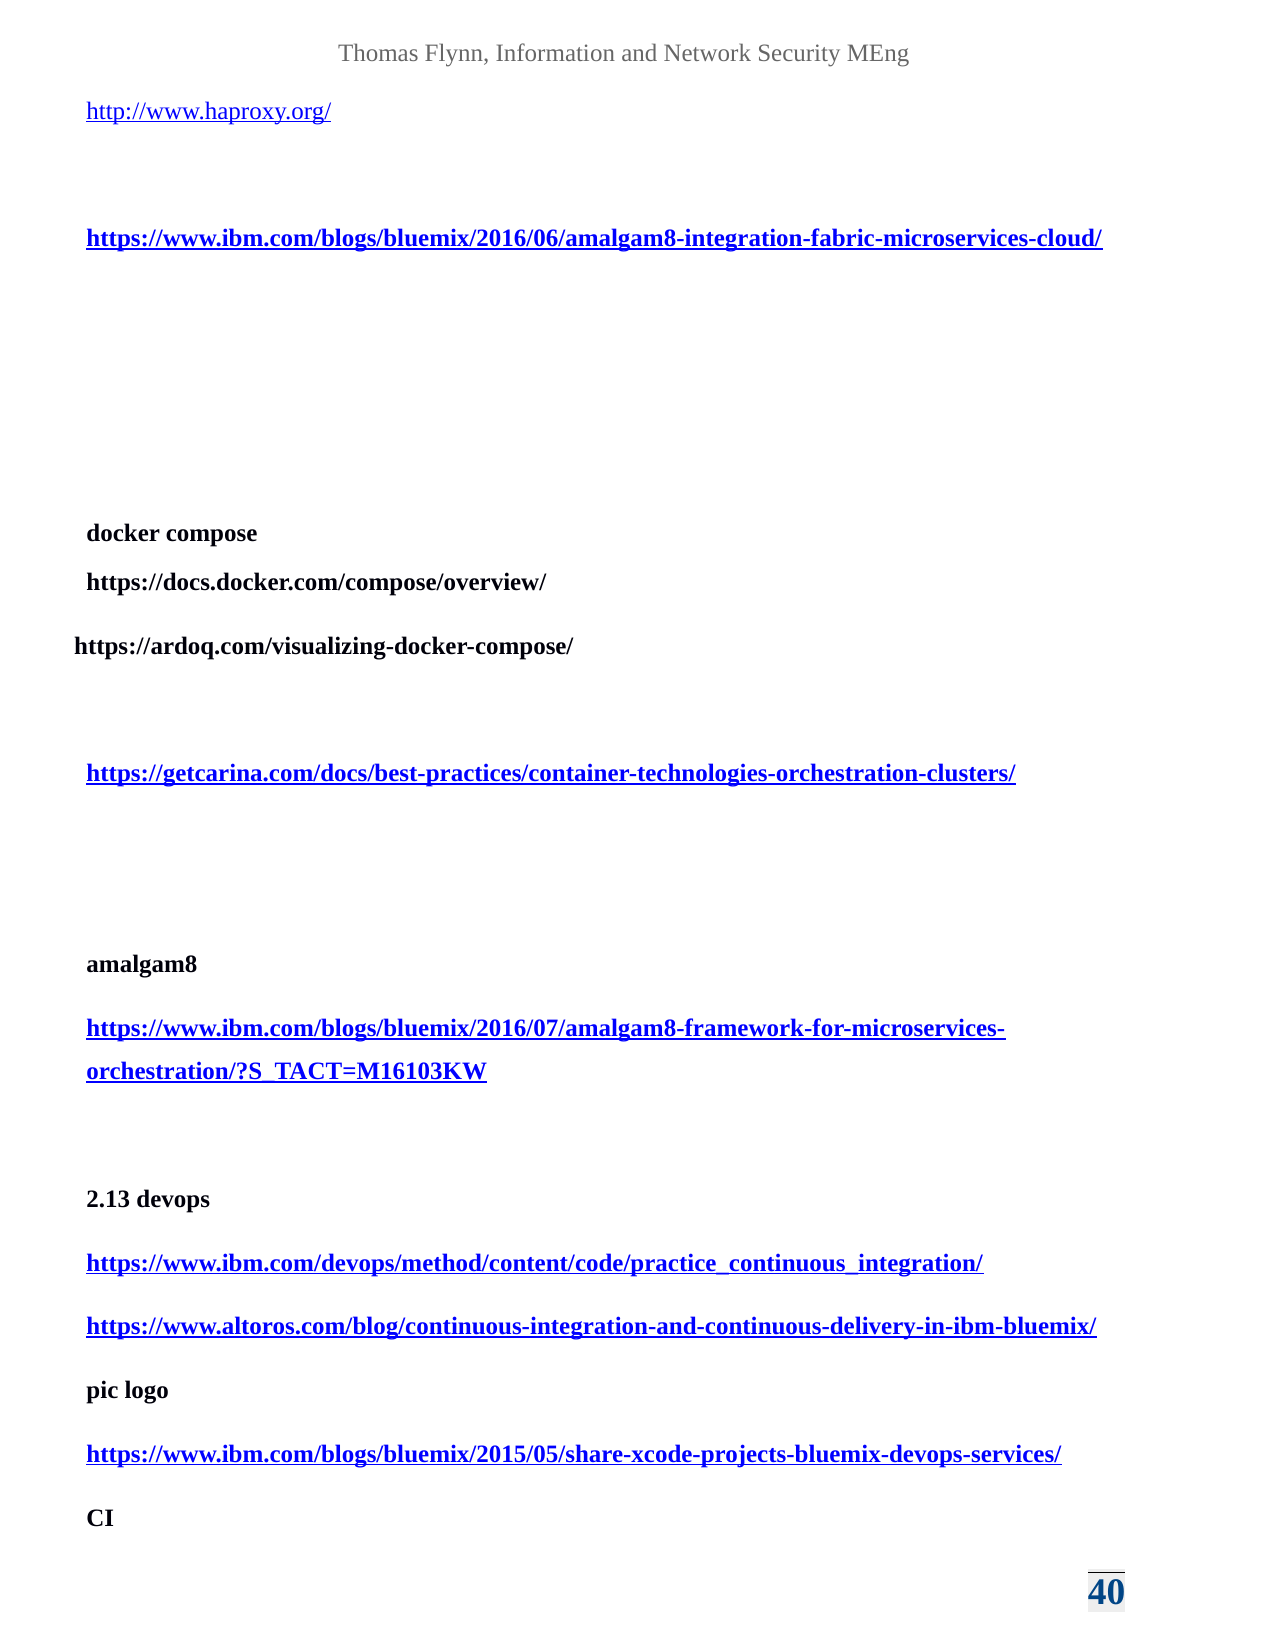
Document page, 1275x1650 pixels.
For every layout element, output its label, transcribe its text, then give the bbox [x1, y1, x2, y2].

text CI [86, 1503, 1125, 1531]
text amalgam8 [86, 949, 1125, 978]
text https://www.altoros.com/blog/continuous-integration-and-continuous-delivery-in-ibm-bluemix/ [86, 1311, 1125, 1340]
text https://www.ibm.com/blogs/bluemix/2016/07/amalgam8-framework-for-microservices-orchestration/?S_TACT=M16103KW [86, 1013, 1125, 1085]
text http://www.haproxy.org/ [86, 96, 1125, 125]
text https://www.ibm.com/blogs/bluemix/2016/06/amalgam8-integration-fabric-microservices-cloud/ [86, 223, 1125, 252]
text https://www.ibm.com/blogs/bluemix/2015/05/share-xcode-projects-bluemix-devops-services/ [86, 1439, 1125, 1468]
text pic logo [86, 1375, 1125, 1404]
text docker compose [86, 518, 1125, 547]
text https://getcarina.com/docs/best-practices/container-technologies-orchestration-clusters/ [86, 758, 1125, 787]
text https://www.ibm.com/devops/method/content/code/practice_continuous_integration/ [86, 1248, 1125, 1276]
text https://docs.docker.com/compose/overview/ [86, 567, 1125, 596]
text 2.13 devops [86, 1184, 1125, 1213]
text https://ardoq.com/visualizing-docker-compose/ [74, 631, 1125, 659]
